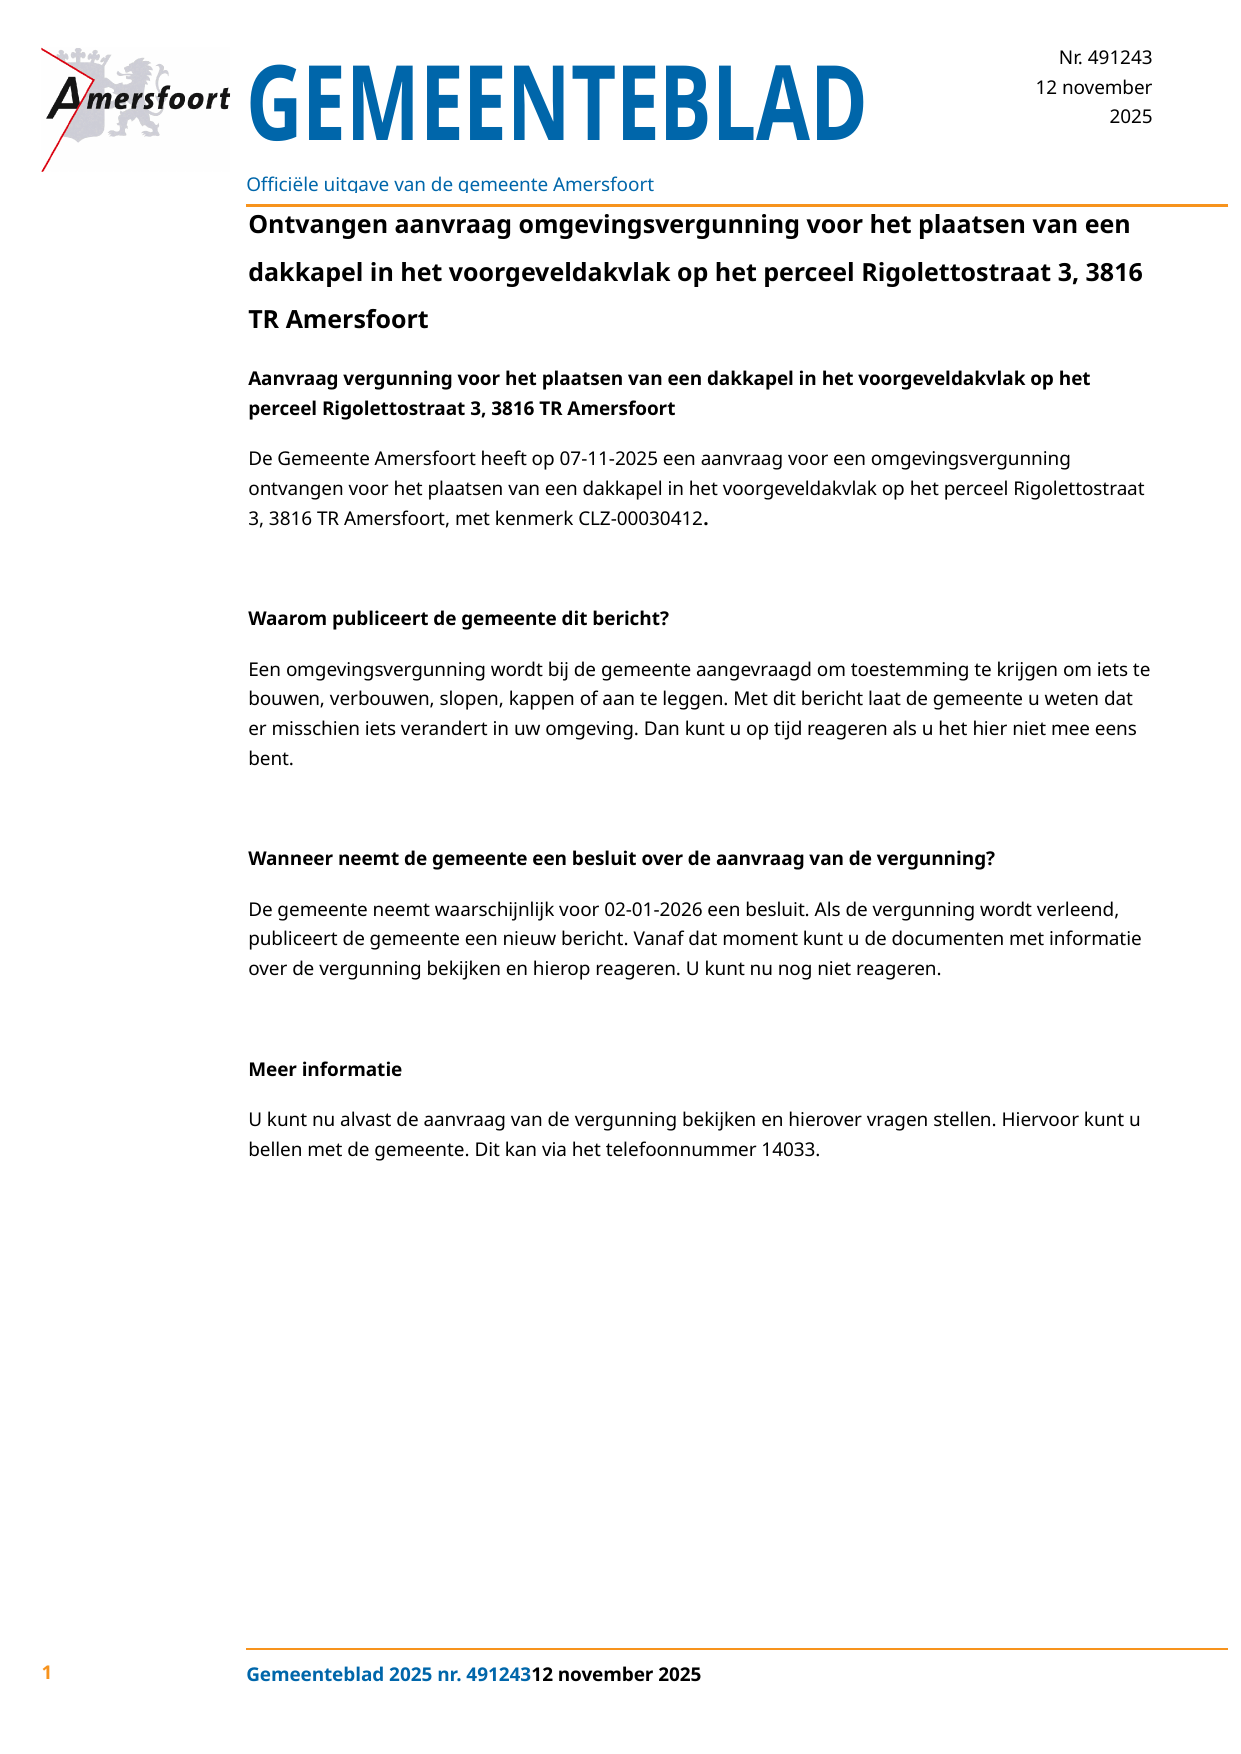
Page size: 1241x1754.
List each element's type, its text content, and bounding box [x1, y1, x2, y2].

picture [41, 47, 231, 172]
text Waarom publiceert de gemeente dit bericht? [248, 606, 1152, 631]
text Ontvangen aanvraag omgevingsvergunning voor het plaatsen van een dakkapel in het voorgeveldakvlak op het perceel Rigolettostraat 3, 3816 TR Amersfoort [248, 207, 1152, 336]
text Wanneer neemt de gemeente een besluit over de aanvraag van de vergunning? [248, 846, 1152, 871]
text De Gemeente Amersfoort heeft op 07-11-2025 een aanvraag voor een omgevingsvergunning ontvangen voor het plaatsen van een dakkapel in het voorgeveldakvlak op het perceel Rigolettostraat 3, 3816 TR Amersfoort, met kenmerk CLZ-00030412. [248, 446, 1152, 530]
text Meer informatie [248, 1056, 1152, 1082]
text De gemeente neemt waarschijnlijk voor 02-01-2026 een besluit. Als de vergunning wordt verleend, publiceert de gemeente een nieuw bericht. Vanaf dat moment kunt u de documenten met informatie over de vergunning bekijken en hierop reageren. U kunt nu nog niet reageren. [248, 896, 1152, 981]
text Een omgevingsvergunning wordt bij de gemeente aangevraagd om toestemming te krijgen om iets te bouwen, verbouwen, slopen, kappen of aan te leggen. Met dit bericht laat de gemeente u weten dat er misschien iets verandert in uw omgeving. Dan kunt u op tijd reageren als u het hier niet mee eens bent. [248, 656, 1152, 770]
text Aanvraag vergunning voor het plaatsen van een dakkapel in het voorgeveldakvlak op het perceel Rigolettostraat 3, 3816 TR Amersfoort [248, 366, 1152, 421]
text U kunt nu alvast de aanvraag van de vergunning bekijken en hierover vragen stellen. Hiervoor kunt u bellen met de gemeente. Dit kan via het telefoonnummer 14033. [248, 1106, 1152, 1162]
